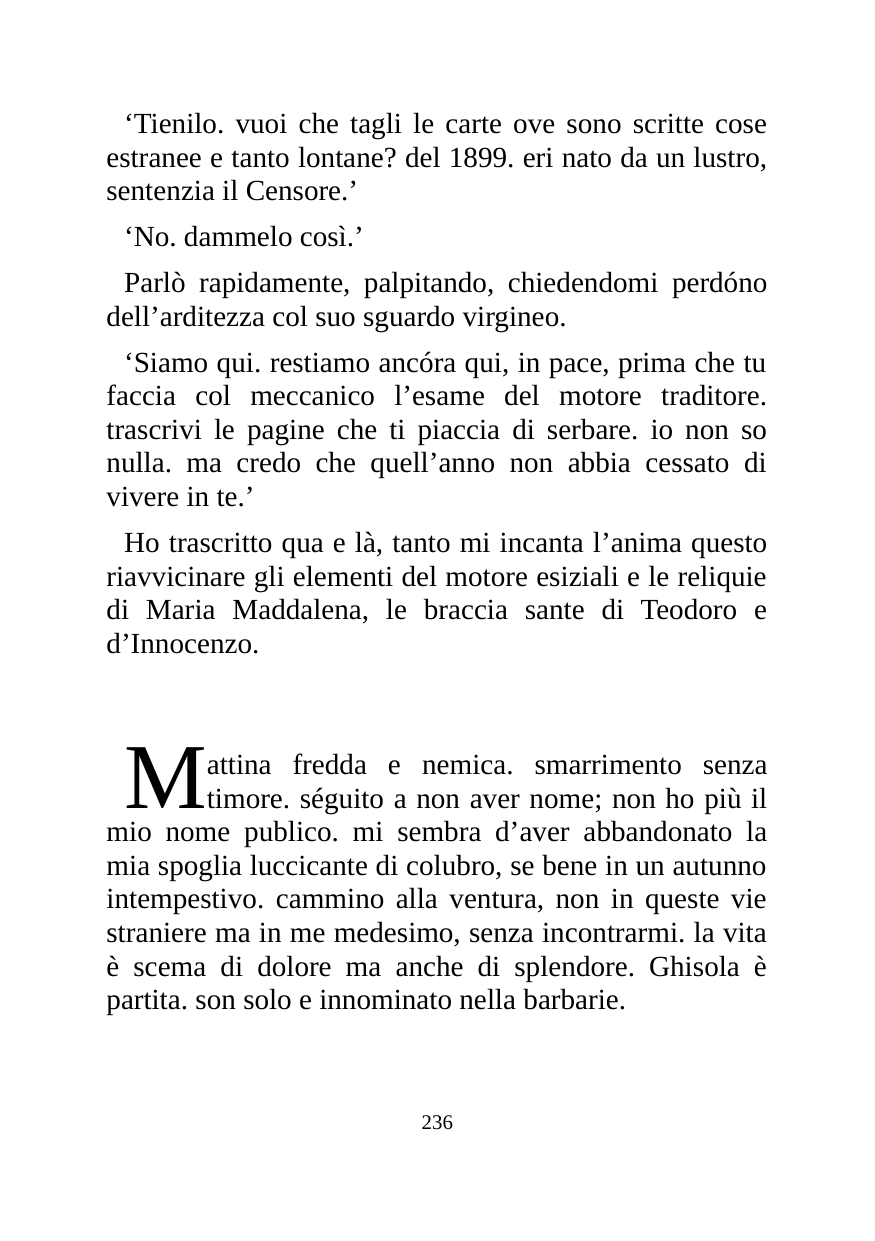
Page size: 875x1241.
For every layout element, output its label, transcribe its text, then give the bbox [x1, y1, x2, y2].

text ‘No. dammelo così.’ [106, 219, 768, 253]
text Ho trascritto qua e là, tanto mi incanta l’anima questo riavvicinare gli elementi del motore esiziali e le reliquie di Maria Maddalena, le braccia sante di Teodoro e d’Innocenzo. [106, 525, 768, 659]
text ‘Tienilo. vuoi che tagli le carte ove sono scritte cose estranee e tanto lontane? del 1899. eri nato da un lustro, sentenzia il Censore.’ [106, 106, 768, 207]
text ‘Siamo qui. restiamo ancóra qui, in pace, prima che tu faccia col meccanico l’esame del motore traditore. trascrivi le pagine che ti piaccia di serbare. io non so nulla. ma credo che quell’anno non abbia cessato di vivere in te.’ [106, 345, 768, 513]
text Parlò rapidamente, palpitando, chiedendomi perdóno dell’arditezza col suo sguardo virgineo. [106, 265, 768, 332]
text Mattina fredda e nemica. smarrimento senza timore. séguito a non aver nome; non ho più il mio nome publico. mi sembra d’aver abbandonato la mia spoglia luccicante di colubro, se bene in un autunno intempestivo. cammino alla ventura, non in queste vie straniere ma in me medesimo, senza incontrarmi. la vita è scema di dolore ma anche di splendore. Ghisola è partita. son solo e innominato nella barbarie. [106, 747, 768, 1016]
